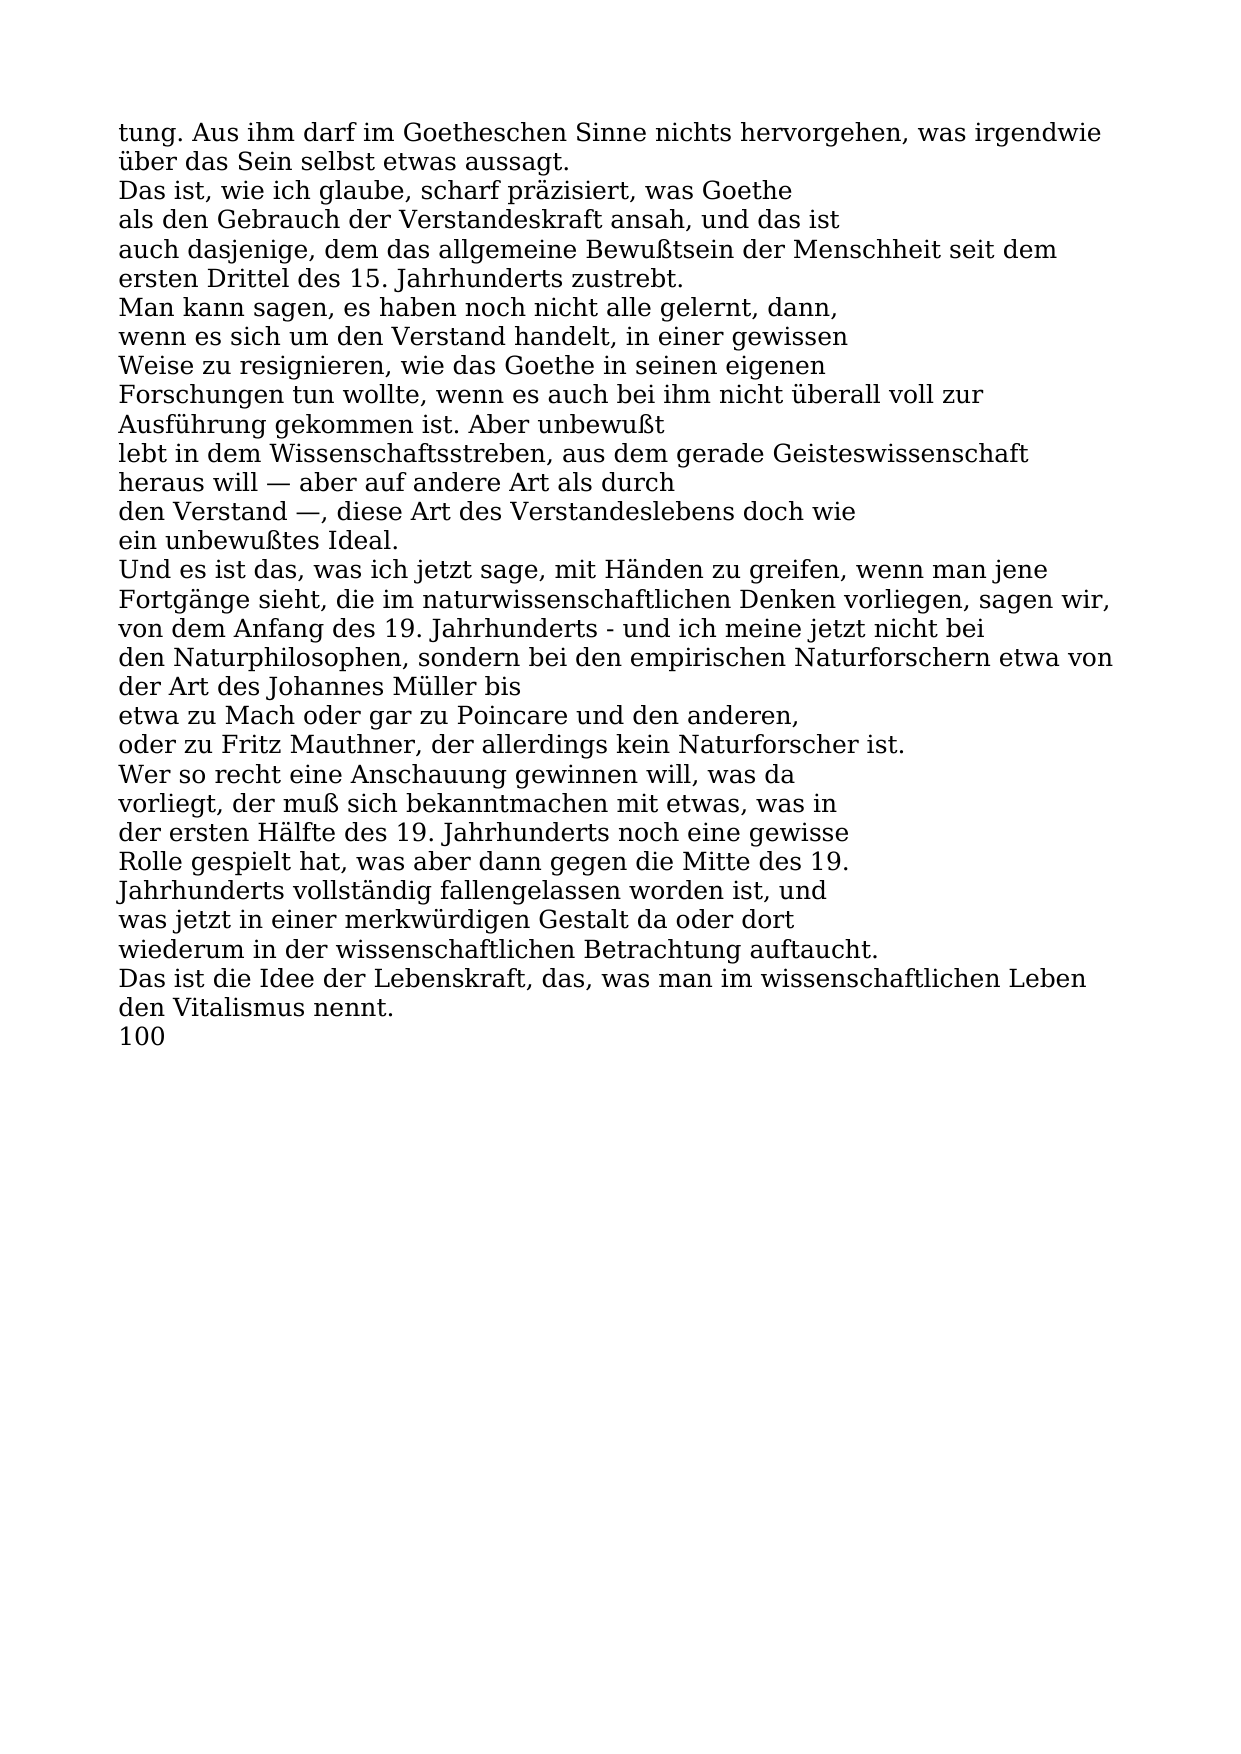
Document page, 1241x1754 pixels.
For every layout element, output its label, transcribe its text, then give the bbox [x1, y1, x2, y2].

text der ersten Hälfte des 19. Jahrhunderts noch eine gewisse [118, 818, 1122, 847]
text Das ist die Idee der Lebenskraft, das, was man im wissenschaftlichen Leben den Vitalismus nennt. [118, 964, 1122, 1022]
text Das ist, wie ich glaube, scharf präzisiert, was Goethe [118, 176, 1122, 206]
text Und es ist das, was ich jetzt sage, mit Händen zu greifen, wenn man jene Fortgänge sieht, die im naturwissenschaftlichen Denken vorliegen, sagen wir, von dem Anfang des 19. Jahrhunderts - und ich meine jetzt nicht bei [118, 556, 1122, 643]
text Man kann sagen, es haben noch nicht alle gelernt, dann, [118, 293, 1122, 322]
text Rolle gespielt hat, was aber dann gegen die Mitte des 19. [118, 847, 1122, 876]
text Weise zu resignieren, wie das Goethe in seinen eigenen [118, 351, 1122, 381]
text lebt in dem Wissenschaftsstreben, aus dem gerade Geisteswissenschaft heraus will — aber auf andere Art als durch [118, 439, 1122, 497]
text 100 [118, 1022, 1122, 1051]
text auch dasjenige, dem das allgemeine Bewußtsein der Menschheit seit dem ersten Drittel des 15. Jahrhunderts zustrebt. [118, 235, 1122, 293]
text etwa zu Mach oder gar zu Poincare und den anderen, [118, 701, 1122, 731]
text Wer so recht eine Anschauung gewinnen will, was da [118, 760, 1122, 789]
text wenn es sich um den Verstand handelt, in einer gewissen [118, 322, 1122, 351]
text was jetzt in einer merkwürdigen Gestalt da oder dort [118, 906, 1122, 935]
text den Naturphilosophen, sondern bei den empirischen Naturforschern etwa von der Art des Johannes Müller bis [118, 643, 1122, 701]
text Jahrhunderts vollständig fallengelassen worden ist, und [118, 876, 1122, 906]
text wiederum in der wissenschaftlichen Betrachtung auftaucht. [118, 935, 1122, 964]
text als den Gebrauch der Verstandeskraft ansah, und das ist [118, 206, 1122, 235]
text vorliegt, der muß sich bekanntmachen mit etwas, was in [118, 789, 1122, 818]
text tung. Aus ihm darf im Goetheschen Sinne nichts hervorgehen, was irgendwie über das Sein selbst etwas aussagt. [118, 118, 1122, 176]
text oder zu Fritz Mauthner, der allerdings kein Naturforscher ist. [118, 731, 1122, 760]
text den Verstand —, diese Art des Verstandeslebens doch wie [118, 497, 1122, 526]
text Forschungen tun wollte, wenn es auch bei ihm nicht überall voll zur Ausführung gekommen ist. Aber unbewußt [118, 381, 1122, 439]
text ein unbewußtes Ideal. [118, 526, 1122, 556]
